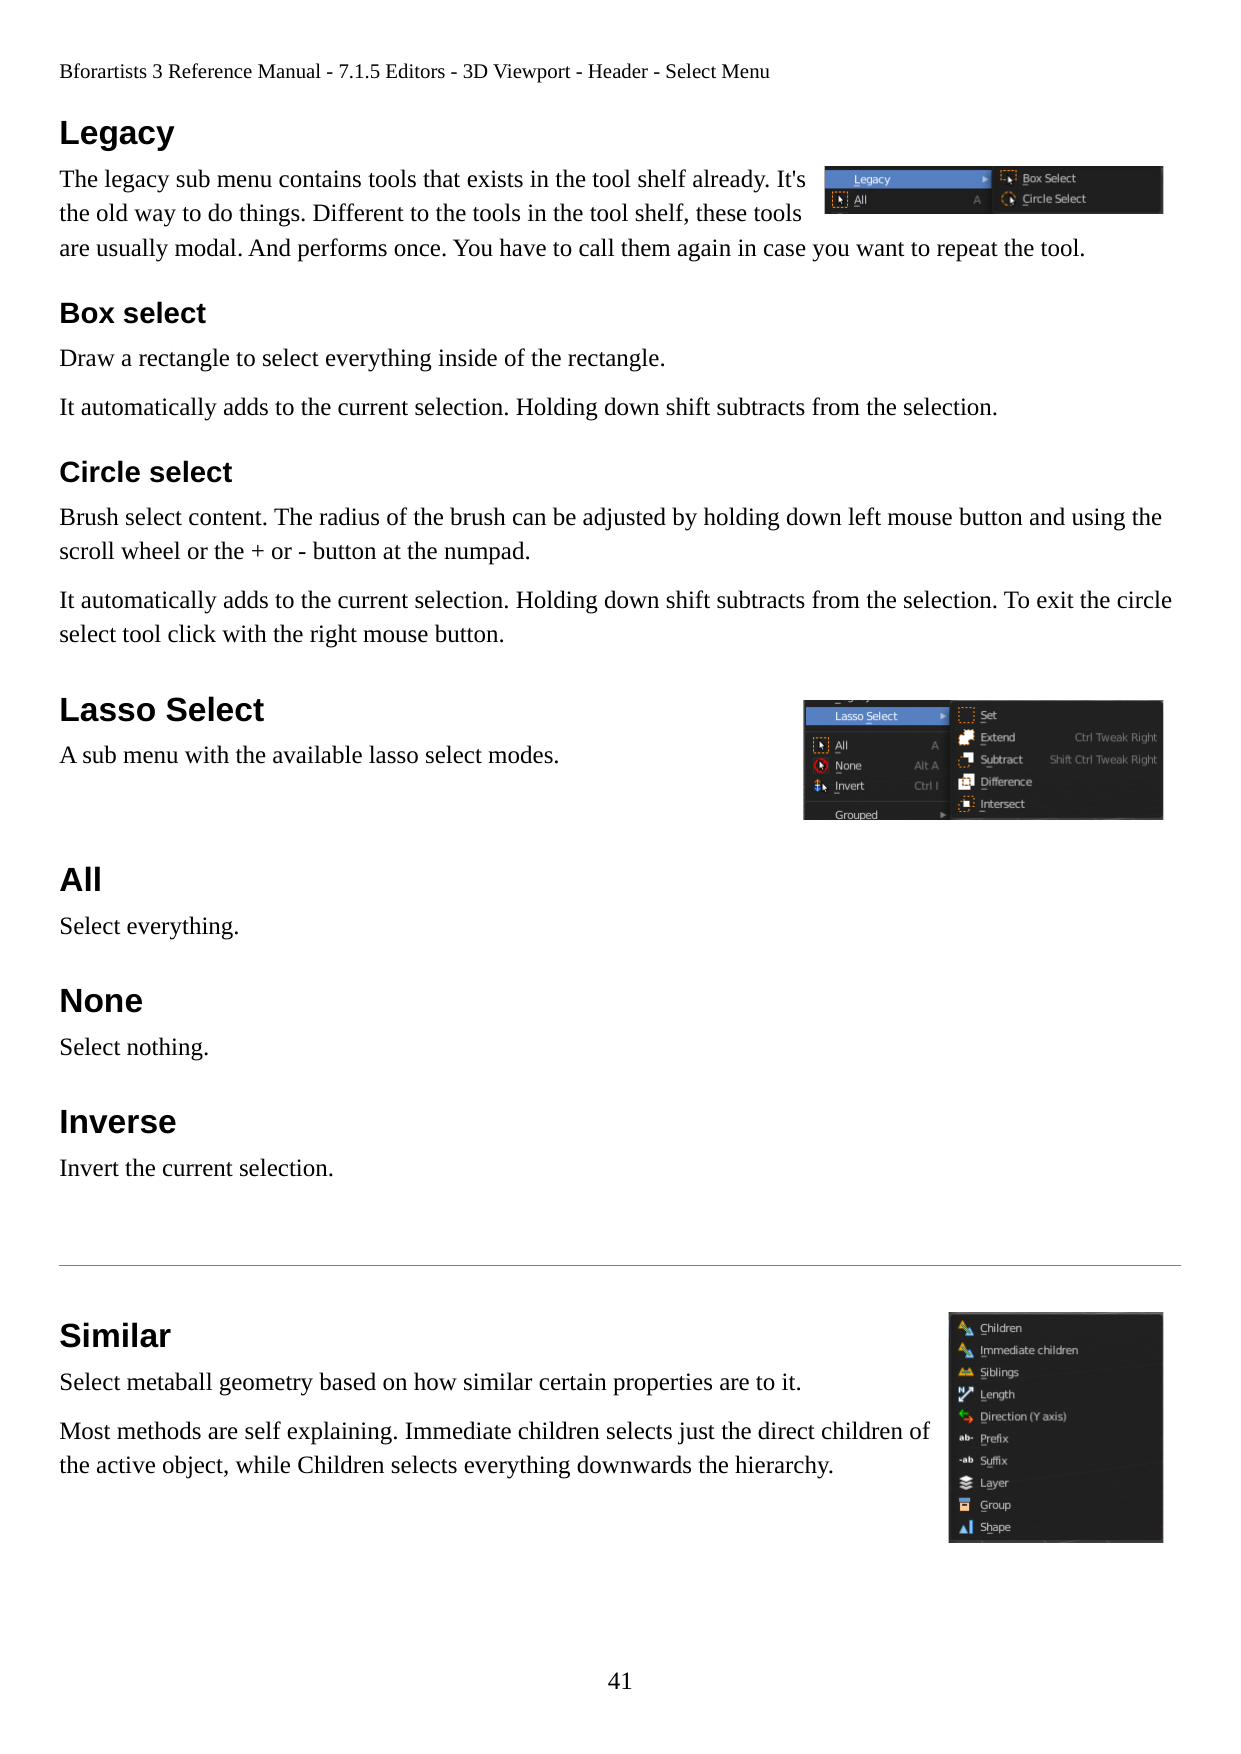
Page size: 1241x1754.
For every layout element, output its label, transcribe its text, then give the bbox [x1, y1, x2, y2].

text It automatically adds to the current selection. Holding down shift subtracts from the selection. [59, 392, 1181, 420]
text Most methods are self explaining. Immediate children selects just the direct children of the active object, while Children selects everything downwards the hierarchy. [59, 1416, 948, 1479]
text Invert the current selection. [59, 1153, 1181, 1182]
subtitle Similar [59, 1316, 948, 1354]
text Select everything. [59, 911, 1181, 939]
text Select nothing. [59, 1032, 1181, 1061]
subtitle None [59, 981, 1181, 1019]
subtitle Legacy [59, 113, 1181, 151]
text It automatically adds to the current selection. Holding down shift subtracts from the selection. To exit the circle select tool click with the right mouse button. [59, 585, 1181, 648]
picture [948, 1312, 1164, 1543]
subtitle Box select [59, 296, 1181, 330]
picture [803, 700, 1164, 820]
text Brush select content. The radius of the brush can be adjusted by holding down left mouse button and using the scroll wheel or the + or - button at the numpad. [59, 502, 1181, 565]
text Select metaball geometry based on how similar certain properties are to it. [59, 1367, 948, 1396]
text A sub menu with the available lasso select modes. [59, 741, 803, 769]
subtitle Lasso Select [59, 689, 1181, 728]
subtitle All [59, 859, 1181, 898]
subtitle Inverse [59, 1102, 1181, 1140]
text Draw a rectangle to select everything inside of the rectangle. [59, 343, 1181, 371]
subtitle [1164, 1316, 1181, 1354]
picture [824, 166, 1164, 214]
text The legacy sub menu contains tools that exists in the tool shelf already. It's the old way to do things. Different to the tools in the tool shelf, these tools are usually modal. And performs once. You have to call them again in case you want to repeat the tool. [59, 164, 1181, 261]
subtitle Circle select [59, 455, 1181, 489]
